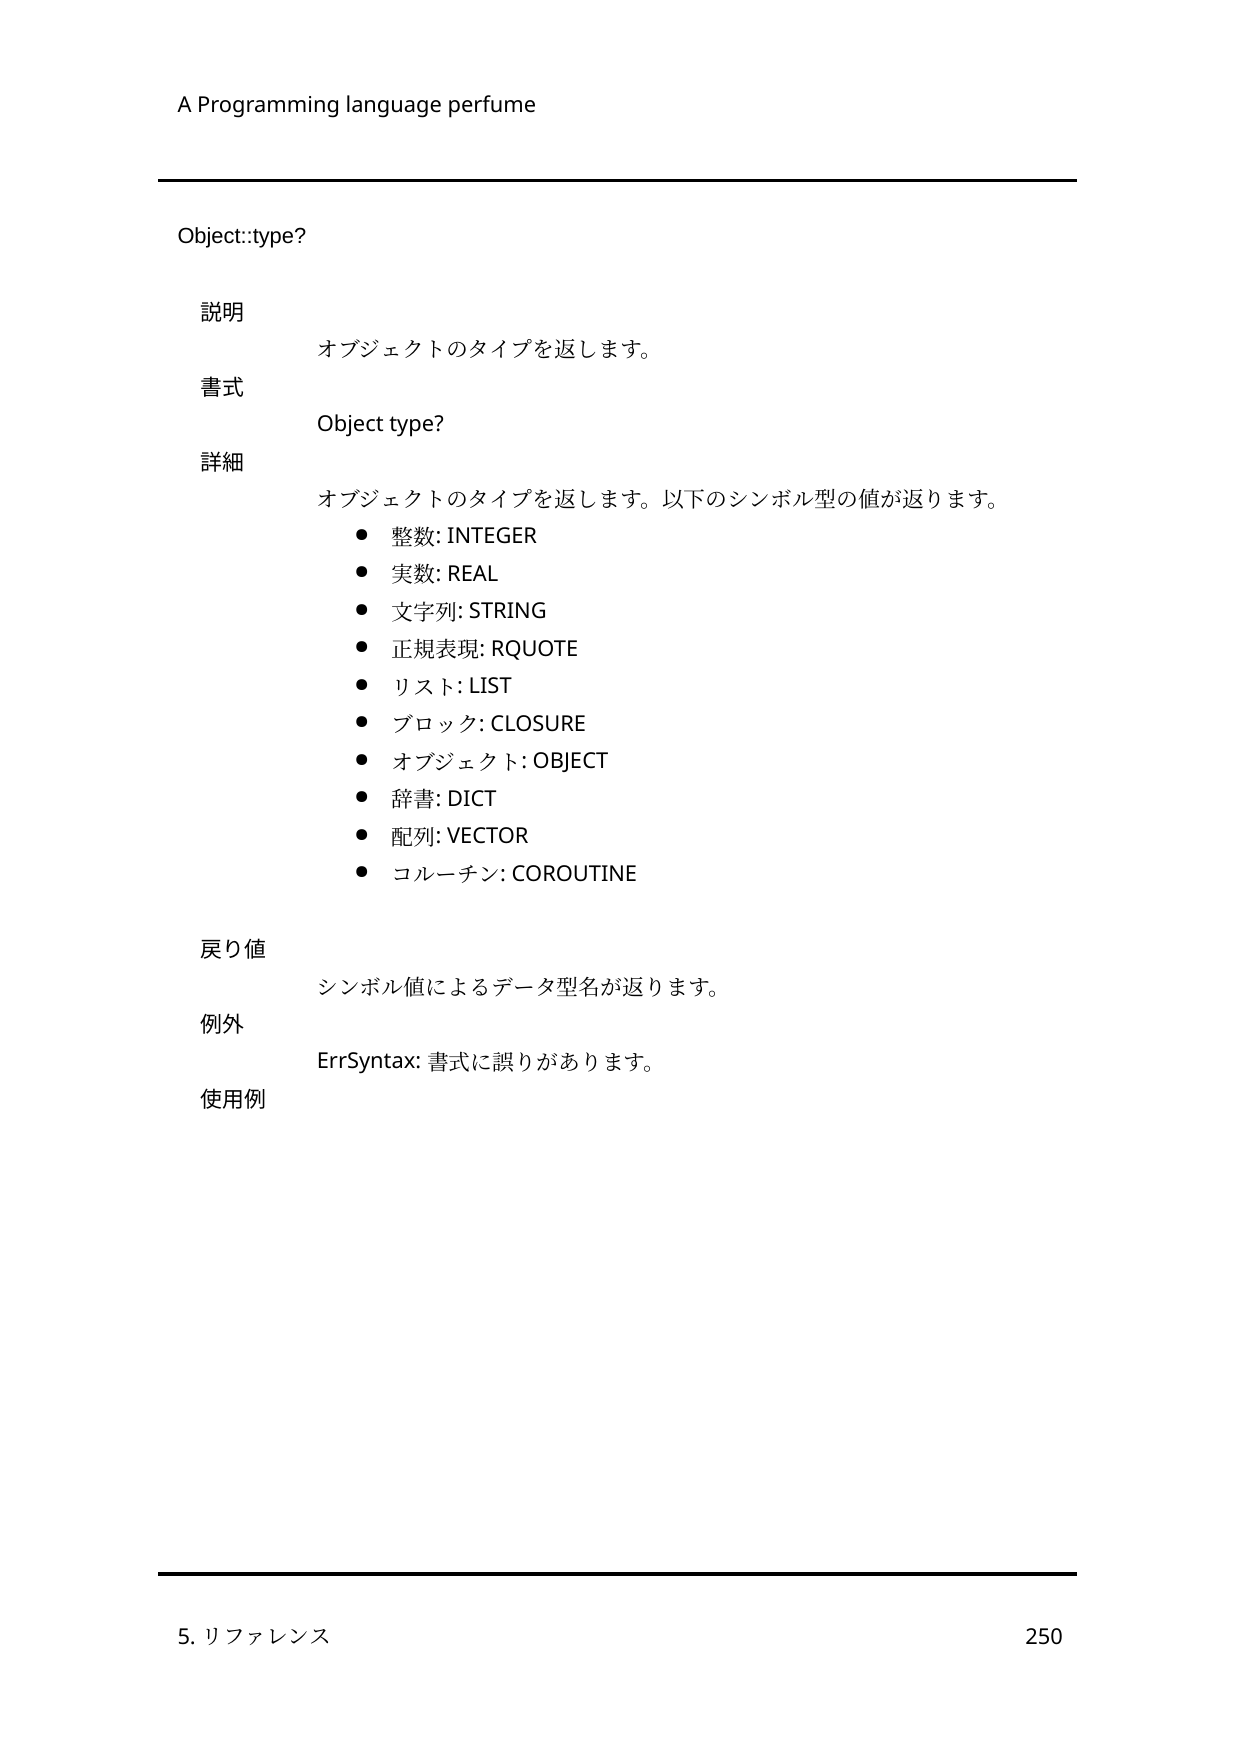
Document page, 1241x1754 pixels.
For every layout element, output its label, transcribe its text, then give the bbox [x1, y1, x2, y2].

table_cell 詳細 [200, 442, 317, 904]
table_header 説明 [200, 292, 317, 367]
table_cell オブジェクトのタイプを返します。以下のシンボル型の値が返ります。 整数: INTEGER 実数: REAL 文字列: STRING 正規表現: RQUOTE リスト: LIST ブロック: CLOSURE オブジェクト: OBJECT 辞書: DICT 配列: VECTOR コルーチン: COROUTINE [317, 442, 1063, 904]
table_cell 使用例 [200, 1079, 317, 1154]
table_cell 例外 [200, 1004, 317, 1079]
table_cell 戻り値 [200, 904, 317, 1004]
table_cell [317, 1079, 1063, 1154]
table_cell ErrSyntax: 書式に誤りがあります。 [317, 1004, 1063, 1079]
table_header オブジェクトのタイプを返します。 [317, 292, 1063, 367]
table_cell Object type? [317, 367, 1063, 442]
subtitle Object::type? [177, 217, 1063, 254]
table_cell 書式 [200, 367, 317, 442]
table_cell シンボル値によるデータ型名が返ります。 [317, 904, 1063, 1004]
